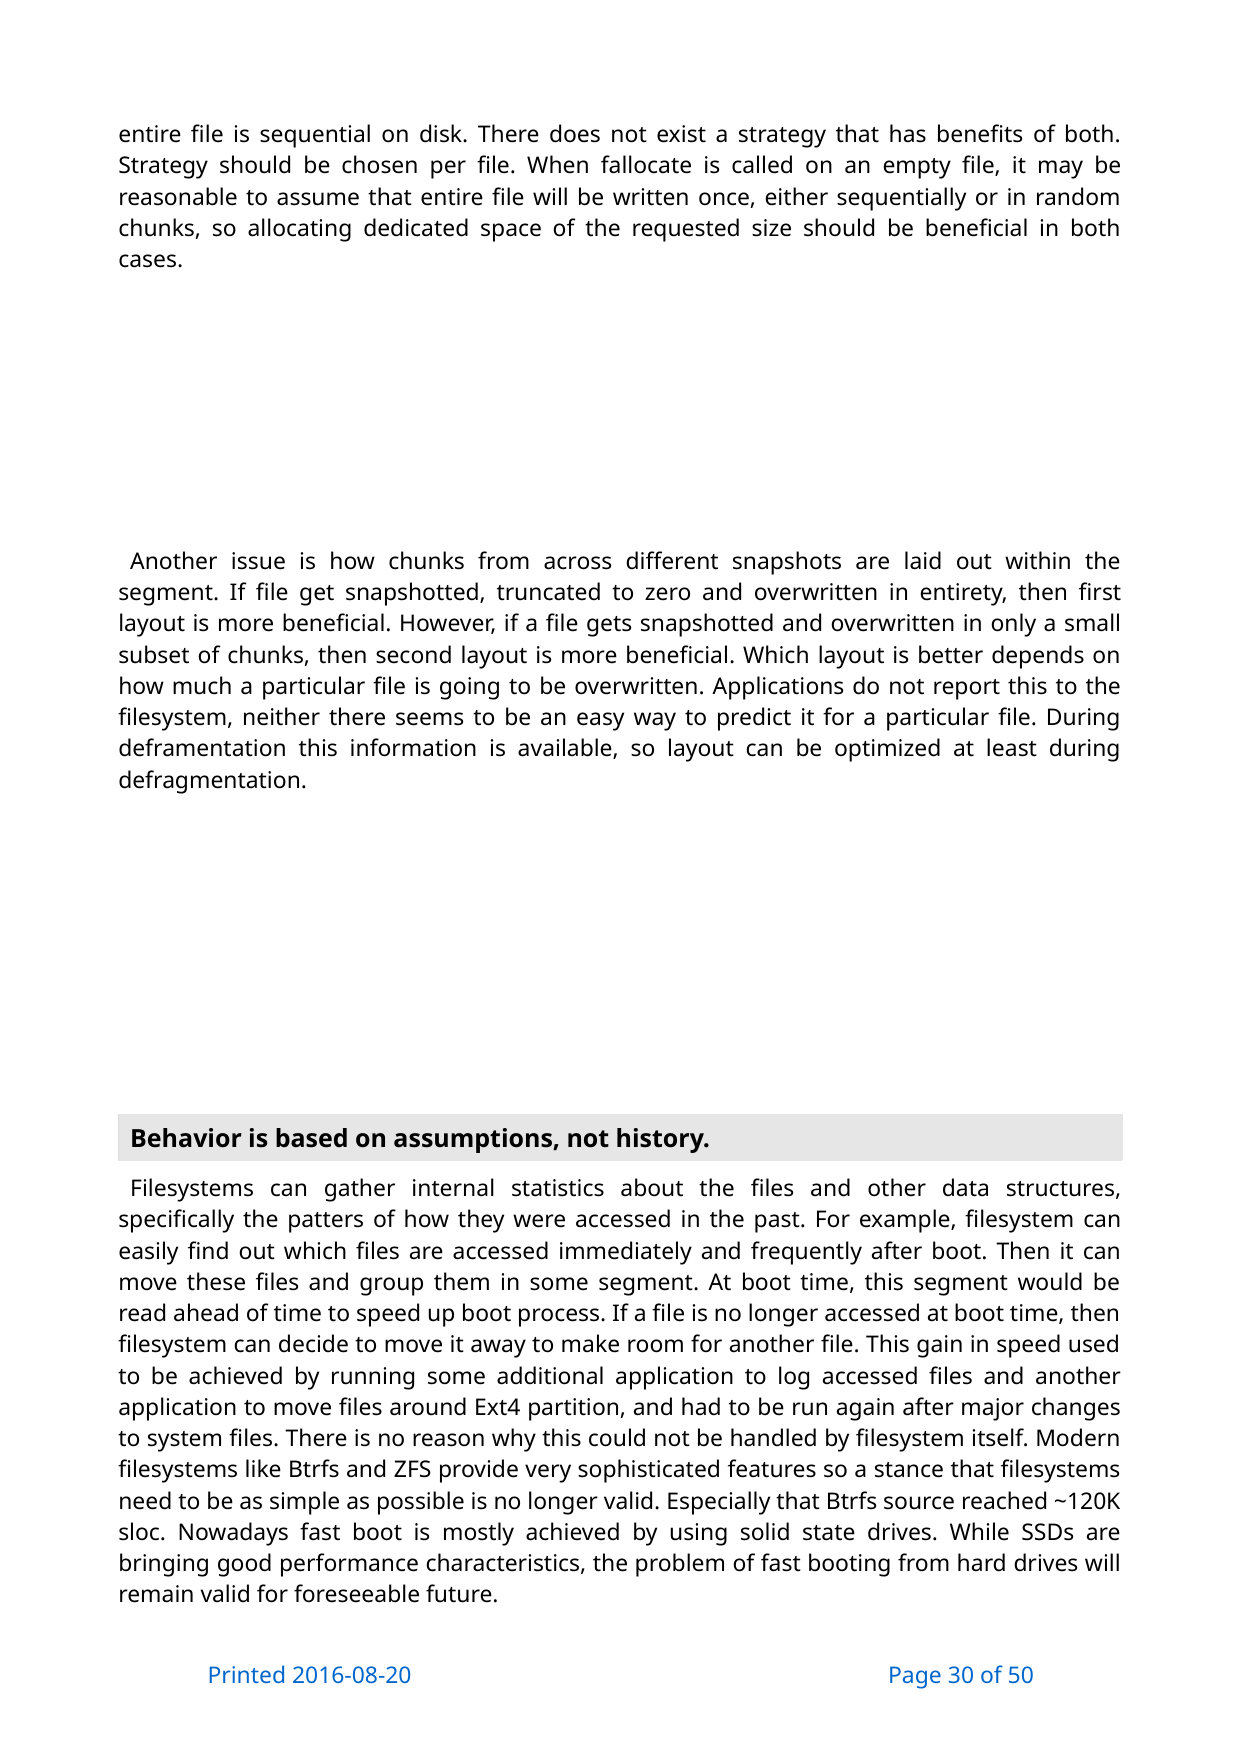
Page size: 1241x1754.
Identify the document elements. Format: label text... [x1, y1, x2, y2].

subtitle Behavior is based on assumptions, not history. [119, 1115, 1122, 1160]
text entire file is sequential on disk. There does not exist a strategy that has benefits of both. Strategy should be chosen per file. When fallocate is called on an empty file, it may be reasonable to assume that entire file will be written once, either sequentially or in random chunks, so allocating dedicated space of the requested size should be beneficial in both cases. [118, 118, 1122, 274]
text Another issue is how chunks from across different snapshots are laid out within the segment. If file get snapshotted, truncated to zero and overwritten in entirety, then first layout is more beneficial. However, if a file gets snapshotted and overwritten in only a small subset of chunks, then second layout is more beneficial. Which layout is better depends on how much a particular file is going to be overwritten. Applications do not report this to the filesystem, neither there seems to be an easy way to predict it for a particular file. During deframentation this information is available, so layout can be optimized at least during defragmentation. [118, 545, 1122, 795]
text Filesystems can gather internal statistics about the files and other data structures, specifically the patters of how they were accessed in the past. For example, filesystem can easily find out which files are accessed immediately and frequently after boot. Then it can move these files and group them in some segment. At boot time, this segment would be read ahead of time to speed up boot process. If a file is no longer accessed at boot time, then filesystem can decide to move it away to make room for another file. This gain in speed used to be achieved by running some additional application to log accessed files and another application to move files around Ext4 partition, and had to be run again after major changes to system files. There is no reason why this could not be handled by filesystem itself. Modern filesystems like Btrfs and ZFS provide very sophisticated features so a stance that filesystems need to be as simple as possible is no longer valid. Especially that Btrfs source reached ~120K sloc. Nowadays fast boot is mostly achieved by using solid state drives. While SSDs are bringing good performance characteristics, the problem of fast booting from hard drives will remain valid for foreseeable future. [118, 1172, 1122, 1609]
